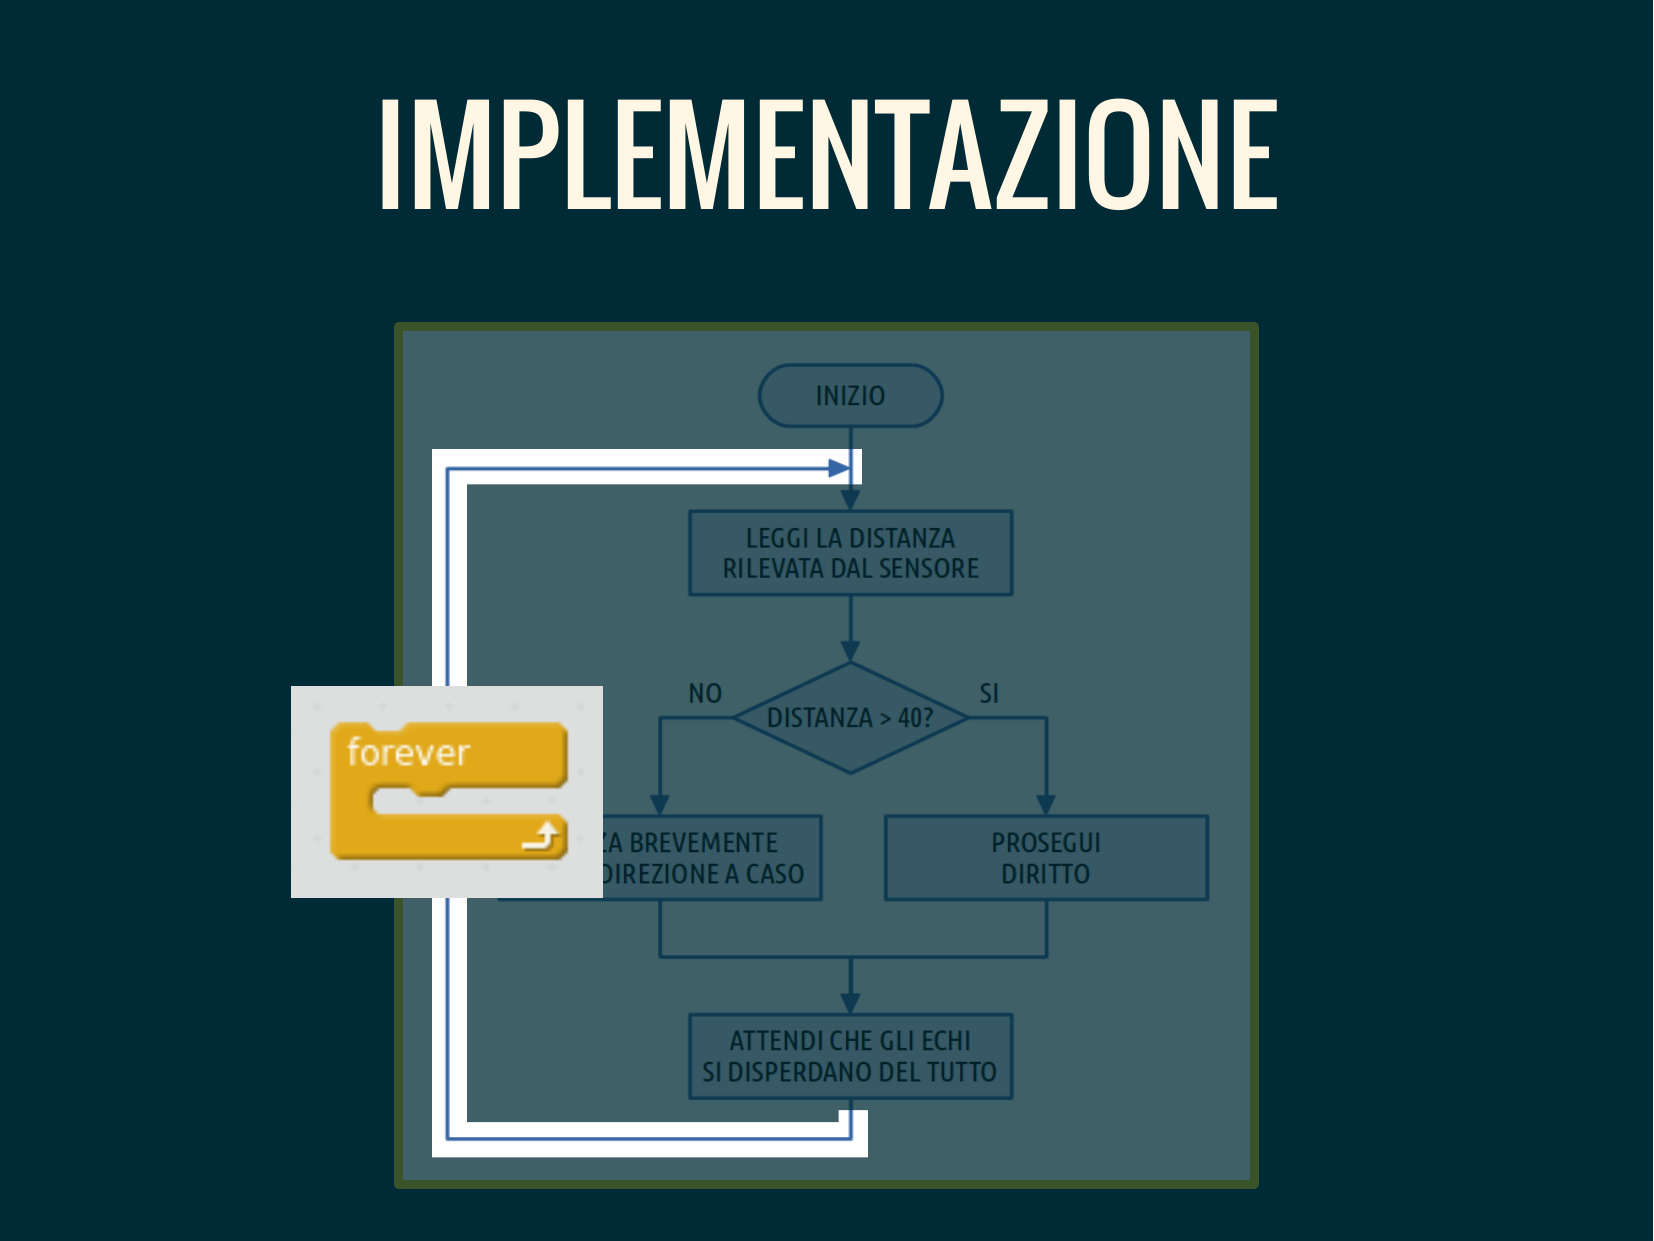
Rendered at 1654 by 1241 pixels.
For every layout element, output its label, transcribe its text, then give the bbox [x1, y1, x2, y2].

picture [292, 449, 868, 1157]
text_box [253, 256, 1400, 1217]
title Implementazione [82, 49, 1571, 257]
